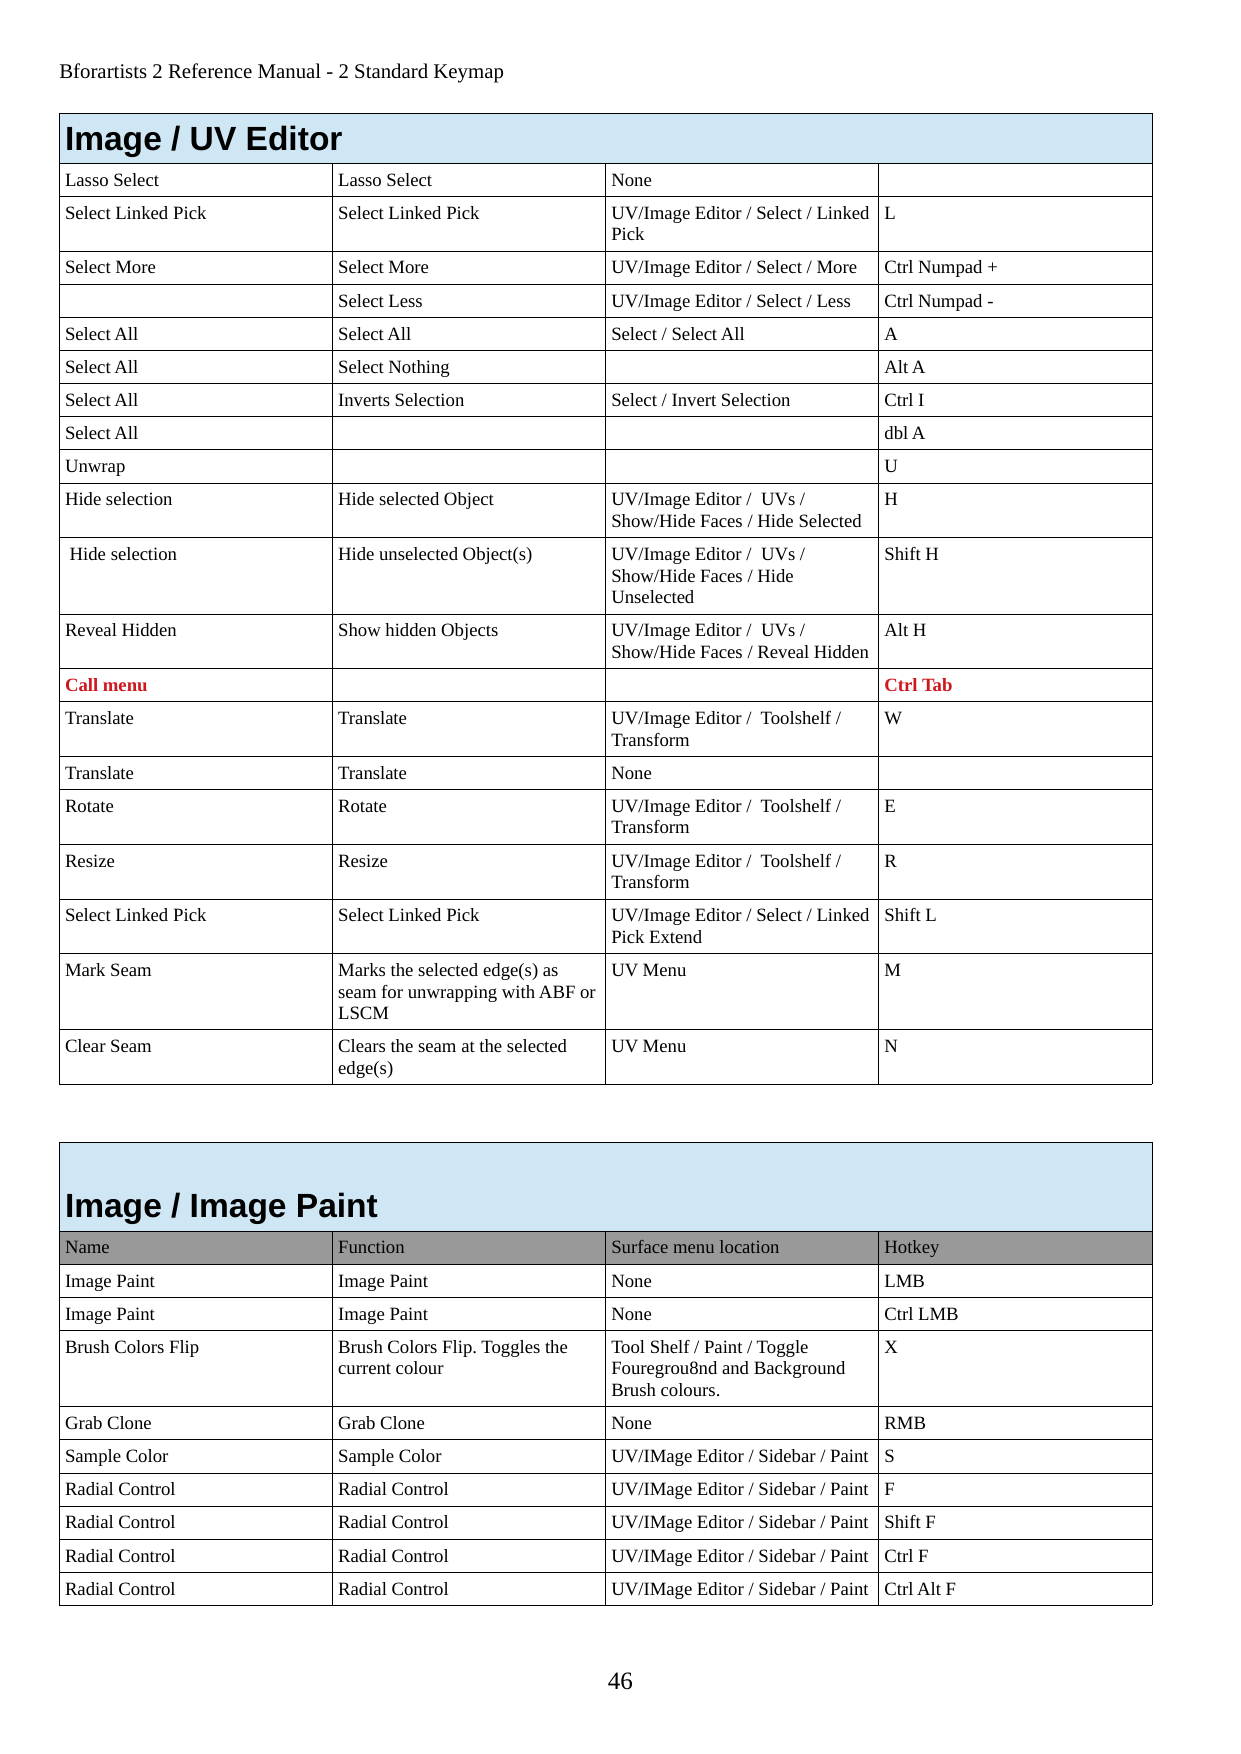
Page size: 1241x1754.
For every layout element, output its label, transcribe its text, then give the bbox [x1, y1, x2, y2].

table_cell Resize [60, 845, 332, 898]
table_cell Clears the seam at the selected edge(s) [333, 1030, 605, 1084]
table_cell Translate [333, 702, 605, 756]
table_cell Ctrl Alt F [879, 1573, 1152, 1605]
table_cell Hide selection [60, 538, 332, 613]
table_cell LMB [879, 1265, 1152, 1297]
table_cell UV/Image Editor / Toolshelf / Transform [606, 790, 878, 844]
table_cell Ctrl F [879, 1540, 1152, 1572]
table_cell Tool Shelf / Paint / Toggle Fouregrou8nd and Background Brush colours. [606, 1331, 878, 1406]
table_cell Inverts Selection [333, 384, 605, 416]
table_cell UV/Image Editor / UVs / Show/Hide Faces / Hide Unselected [606, 538, 878, 613]
table_cell Sample Color [333, 1440, 605, 1472]
table_header Image / Image Paint [60, 1143, 1152, 1231]
table_cell Surface menu location [606, 1232, 878, 1264]
table_cell Ctrl Tab [879, 669, 1152, 701]
table_cell N [879, 1030, 1152, 1084]
table_cell Select All [60, 351, 332, 383]
table_cell UV Menu [606, 954, 878, 1029]
table_cell Radial Control [333, 1474, 605, 1506]
table_cell L [879, 197, 1152, 251]
table_cell None [606, 757, 878, 789]
table_header Image / UV Editor [60, 114, 1152, 163]
table_cell [606, 351, 878, 383]
table_cell None [606, 1407, 878, 1439]
table_cell UV/Image Editor / UVs / Show/Hide Faces / Reveal Hidden [606, 615, 878, 668]
table_cell Ctrl Numpad + [879, 252, 1152, 284]
table_cell Brush Colors Flip. Toggles the current colour [333, 1331, 605, 1406]
table_cell Resize [333, 845, 605, 898]
table_cell Radial Control [60, 1540, 332, 1572]
table_cell UV/Image Editor / Select / Linked Pick [606, 197, 878, 251]
table_cell H [879, 484, 1152, 537]
table_cell Brush Colors Flip [60, 1331, 332, 1406]
table_cell None [606, 1298, 878, 1330]
table_cell Lasso Select [60, 164, 332, 196]
table_cell W [879, 702, 1152, 756]
table_cell [606, 669, 878, 701]
table_cell Translate [60, 757, 332, 789]
table_cell Radial Control [333, 1573, 605, 1605]
table_cell UV/IMage Editor / Sidebar / Paint [606, 1474, 878, 1506]
table_cell R [879, 845, 1152, 898]
table_cell M [879, 954, 1152, 1029]
table_cell Image Paint [60, 1265, 332, 1297]
table_cell Select Linked Pick [333, 197, 605, 251]
table_cell Radial Control [60, 1573, 332, 1605]
table_cell U [879, 450, 1152, 482]
table_cell UV/IMage Editor / Sidebar / Paint [606, 1440, 878, 1472]
table_cell Radial Control [333, 1507, 605, 1539]
table_cell Shift F [879, 1507, 1152, 1539]
table_cell Select Linked Pick [60, 900, 332, 953]
table_cell X [879, 1331, 1152, 1406]
table_cell Hide unselected Object(s) [333, 538, 605, 613]
table_cell Clear Seam [60, 1030, 332, 1084]
table_cell UV/Image Editor / Toolshelf / Transform [606, 702, 878, 756]
table_cell Select / Invert Selection [606, 384, 878, 416]
table_cell dbl A [879, 417, 1152, 449]
table_cell Show hidden Objects [333, 615, 605, 668]
table_cell UV/Image Editor / UVs / Show/Hide Faces / Hide Selected [606, 484, 878, 537]
table_cell UV/IMage Editor / Sidebar / Paint [606, 1573, 878, 1605]
table_cell Shift H [879, 538, 1152, 613]
table_cell Select / Select All [606, 318, 878, 350]
table_cell UV/Image Editor / Select / Less [606, 285, 878, 317]
table_cell Hotkey [879, 1232, 1152, 1264]
table_cell Hide selection [60, 484, 332, 537]
table_cell UV/IMage Editor / Sidebar / Paint [606, 1540, 878, 1572]
table_cell UV/IMage Editor / Sidebar / Paint [606, 1507, 878, 1539]
table_cell Sample Color [60, 1440, 332, 1472]
table_cell Rotate [60, 790, 332, 844]
table_cell [879, 164, 1152, 196]
table_cell [879, 757, 1152, 789]
table_cell F [879, 1474, 1152, 1506]
table_cell Select All [333, 318, 605, 350]
table_cell None [606, 1265, 878, 1297]
table_cell [333, 669, 605, 701]
table_cell Ctrl LMB [879, 1298, 1152, 1330]
table_cell Image Paint [333, 1298, 605, 1330]
table_cell Radial Control [333, 1540, 605, 1572]
table_cell Lasso Select [333, 164, 605, 196]
table_cell UV/Image Editor / Select / More [606, 252, 878, 284]
table_cell [606, 417, 878, 449]
table_cell Rotate [333, 790, 605, 844]
table_cell [606, 450, 878, 482]
table_cell Image Paint [333, 1265, 605, 1297]
table_cell Radial Control [60, 1474, 332, 1506]
table_cell Select All [60, 417, 332, 449]
table_cell Function [333, 1232, 605, 1264]
table_cell Grab Clone [333, 1407, 605, 1439]
table_cell Translate [333, 757, 605, 789]
table_cell Unwrap [60, 450, 332, 482]
table_cell Alt A [879, 351, 1152, 383]
table_cell Image Paint [60, 1298, 332, 1330]
table_cell Alt H [879, 615, 1152, 668]
table_cell Shift L [879, 900, 1152, 953]
table_cell RMB [879, 1407, 1152, 1439]
table_cell [333, 450, 605, 482]
table_cell Reveal Hidden [60, 615, 332, 668]
table_cell Select Linked Pick [60, 197, 332, 251]
table_cell Marks the selected edge(s) as seam for unwrapping with ABF or LSCM [333, 954, 605, 1029]
table_cell E [879, 790, 1152, 844]
table_cell [333, 417, 605, 449]
table_cell Grab Clone [60, 1407, 332, 1439]
table_cell Ctrl I [879, 384, 1152, 416]
table_cell UV/Image Editor / Select / Linked Pick Extend [606, 900, 878, 953]
table_cell Radial Control [60, 1507, 332, 1539]
table_cell Select More [333, 252, 605, 284]
table_cell UV Menu [606, 1030, 878, 1084]
table_cell Select More [60, 252, 332, 284]
table_cell Call menu [60, 669, 332, 701]
table_cell Mark Seam [60, 954, 332, 1029]
table_cell Select All [60, 384, 332, 416]
table_cell None [606, 164, 878, 196]
table_cell Translate [60, 702, 332, 756]
table_cell A [879, 318, 1152, 350]
table_cell Select Nothing [333, 351, 605, 383]
table_cell Select Linked Pick [333, 900, 605, 953]
table_cell Ctrl Numpad - [879, 285, 1152, 317]
table_cell Select Less [333, 285, 605, 317]
table_cell UV/Image Editor / Toolshelf / Transform [606, 845, 878, 898]
table_cell Hide selected Object [333, 484, 605, 537]
table_cell Name [60, 1232, 332, 1264]
table_cell Select All [60, 318, 332, 350]
table_cell S [879, 1440, 1152, 1472]
table_cell [60, 285, 332, 317]
